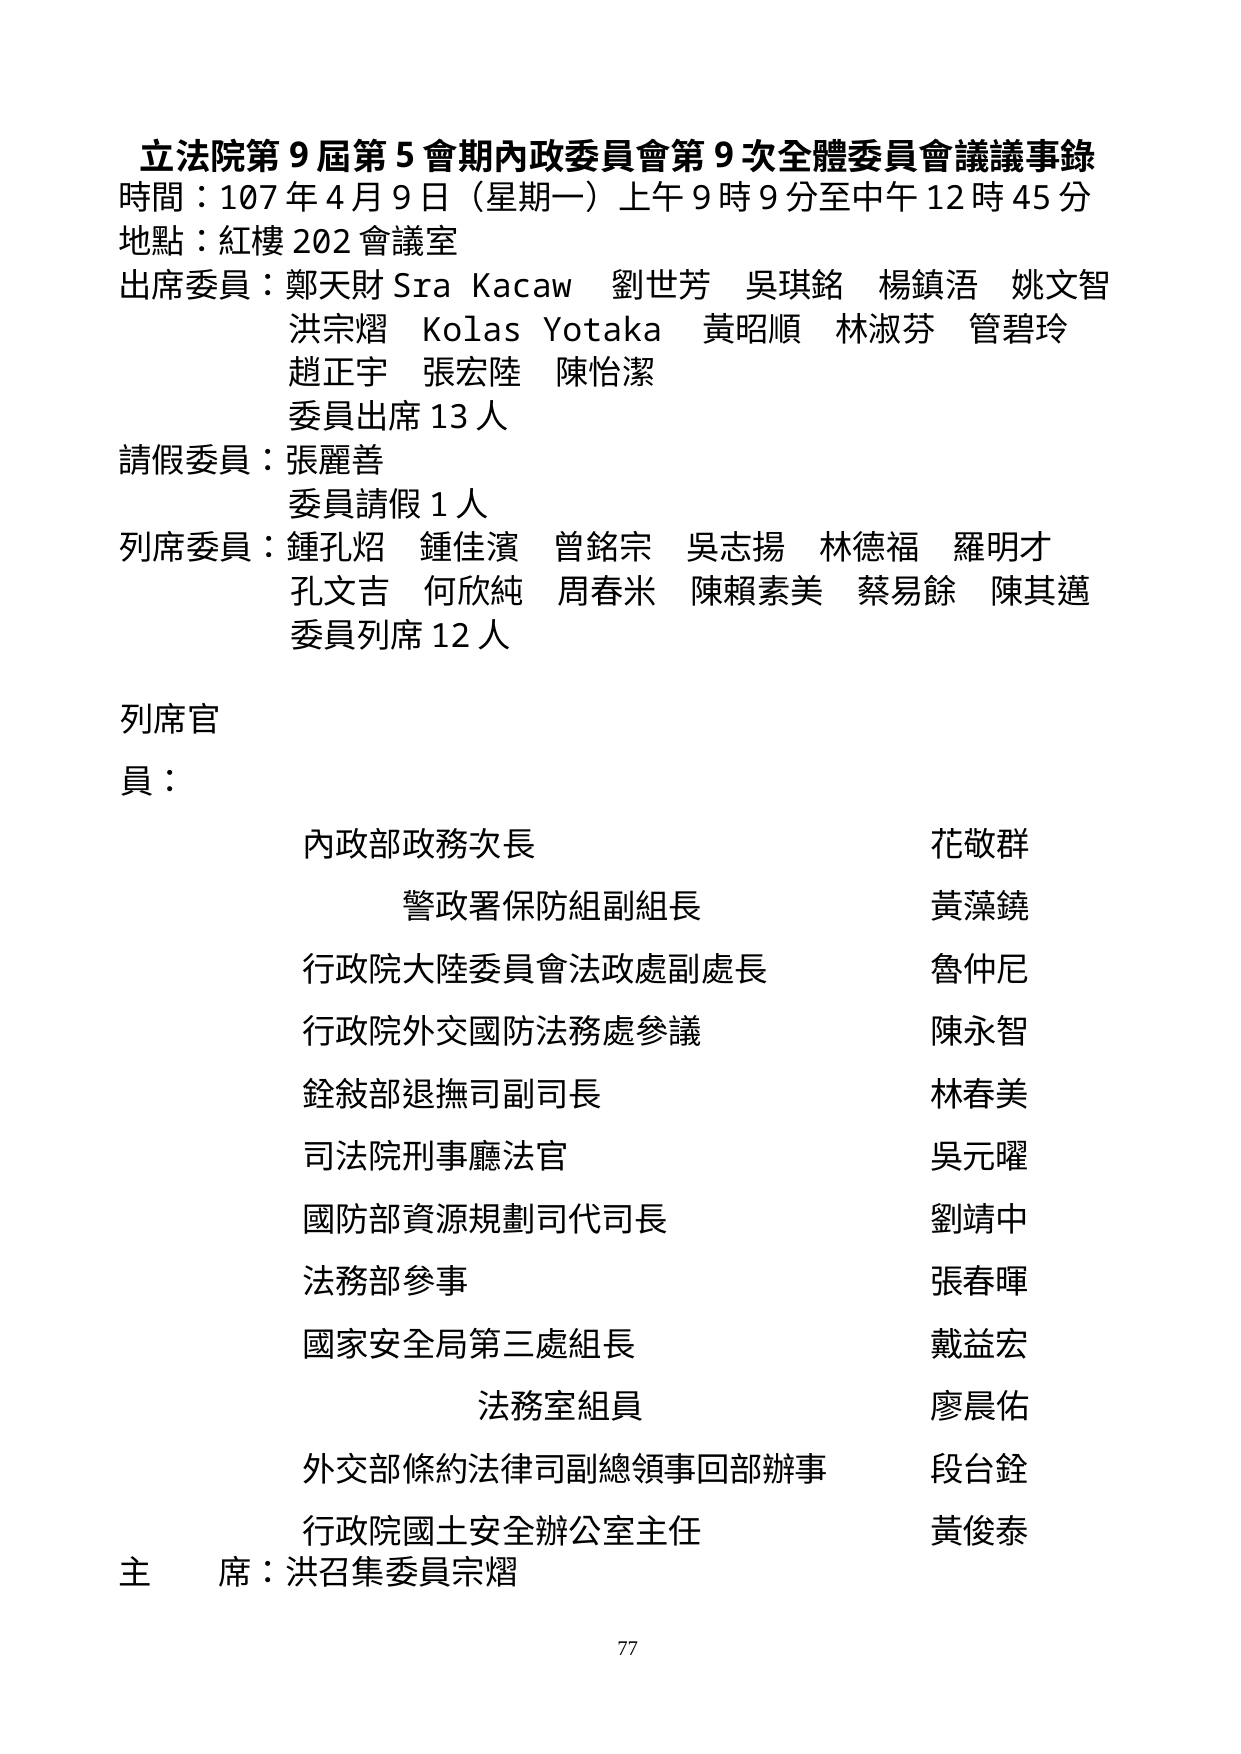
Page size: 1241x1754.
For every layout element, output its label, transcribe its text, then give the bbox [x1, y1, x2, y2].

table_header [919, 675, 1067, 800]
table_cell 陳永智 [919, 987, 1067, 1050]
text 出席委員：鄭天財Sra Kacaw 劉世芳 吳琪銘 楊鎮浯 姚文智 [118, 262, 1163, 306]
table_cell [109, 1237, 291, 1300]
table_cell [109, 1300, 291, 1362]
table_cell 黃藻鐃 [919, 862, 1067, 925]
table_cell 內政部政務次長 [291, 800, 919, 862]
text 列席委員：鍾孔炤 鍾佳濱 曾銘宗 吳志揚 林德福 羅明才 [119, 525, 1152, 568]
text 孔文吉 何欣純 周春米 陳賴素美 蔡易餘 陳其邁 [286, 568, 1152, 612]
table_header 列席官員： [109, 675, 291, 800]
table_cell 行政院外交國防法務處參議 [291, 987, 919, 1050]
table_cell [109, 1487, 291, 1550]
table_cell [109, 862, 291, 925]
table_cell 銓敍部退撫司副司長 [291, 1050, 919, 1112]
text 時間：107年4月9日（星期一）上午9時9分至中午12時45分 [118, 175, 1137, 218]
text 委員請假1人 [288, 481, 1152, 525]
table_cell 法務室組員 [291, 1362, 919, 1425]
table_cell [109, 1050, 291, 1112]
subtitle 立法院第9屆第5會期內政委員會第9次全體委員會議議事錄 [118, 112, 1137, 175]
table_cell 花敬群 [919, 800, 1067, 862]
table_cell 魯仲尼 [919, 925, 1067, 987]
table_cell [109, 1425, 291, 1487]
table_cell 警政署保防組副組長 [291, 862, 919, 925]
table_cell 行政院大陸委員會法政處副處長 [291, 925, 919, 987]
table_cell 國家安全局第三處組長 [291, 1300, 919, 1362]
table_cell 戴益宏 [919, 1300, 1067, 1362]
table_cell 劉靖中 [919, 1175, 1067, 1237]
table_cell 段台銓 [919, 1425, 1067, 1487]
table_cell [109, 1362, 291, 1425]
text 地點：紅樓202會議室 [118, 218, 1137, 262]
table_cell [109, 800, 291, 862]
table_cell 黃俊泰 [919, 1487, 1067, 1550]
table_cell 司法院刑事廳法官 [291, 1112, 919, 1175]
text 主 席：洪召集委員宗熠 [118, 1550, 1240, 1593]
table_cell 國防部資源規劃司代司長 [291, 1175, 919, 1237]
table_cell 林春美 [919, 1050, 1067, 1112]
table_cell [109, 987, 291, 1050]
table_cell 外交部條約法律司副總領事回部辦事 [291, 1425, 919, 1487]
table_cell [109, 925, 291, 987]
table_cell 吳元曜 [919, 1112, 1067, 1175]
text 委員列席12人 [286, 612, 1152, 656]
table_cell 行政院國土安全辦公室主任 [291, 1487, 919, 1550]
table_cell [109, 1112, 291, 1175]
table_cell 張春暉 [919, 1237, 1067, 1300]
table_cell [109, 1175, 291, 1237]
text 委員出席13人 [288, 393, 1152, 437]
table_cell 法務部參事 [291, 1237, 919, 1300]
text 請假委員：張麗善 [118, 437, 1152, 481]
text 洪宗熠 Kolas Yotaka 黃昭順 林淑芬 管碧玲 [288, 306, 1152, 350]
text 趙正宇 張宏陸 陳怡潔 [288, 350, 1152, 393]
table_header [291, 675, 919, 800]
table_cell 廖晨佑 [919, 1362, 1067, 1425]
